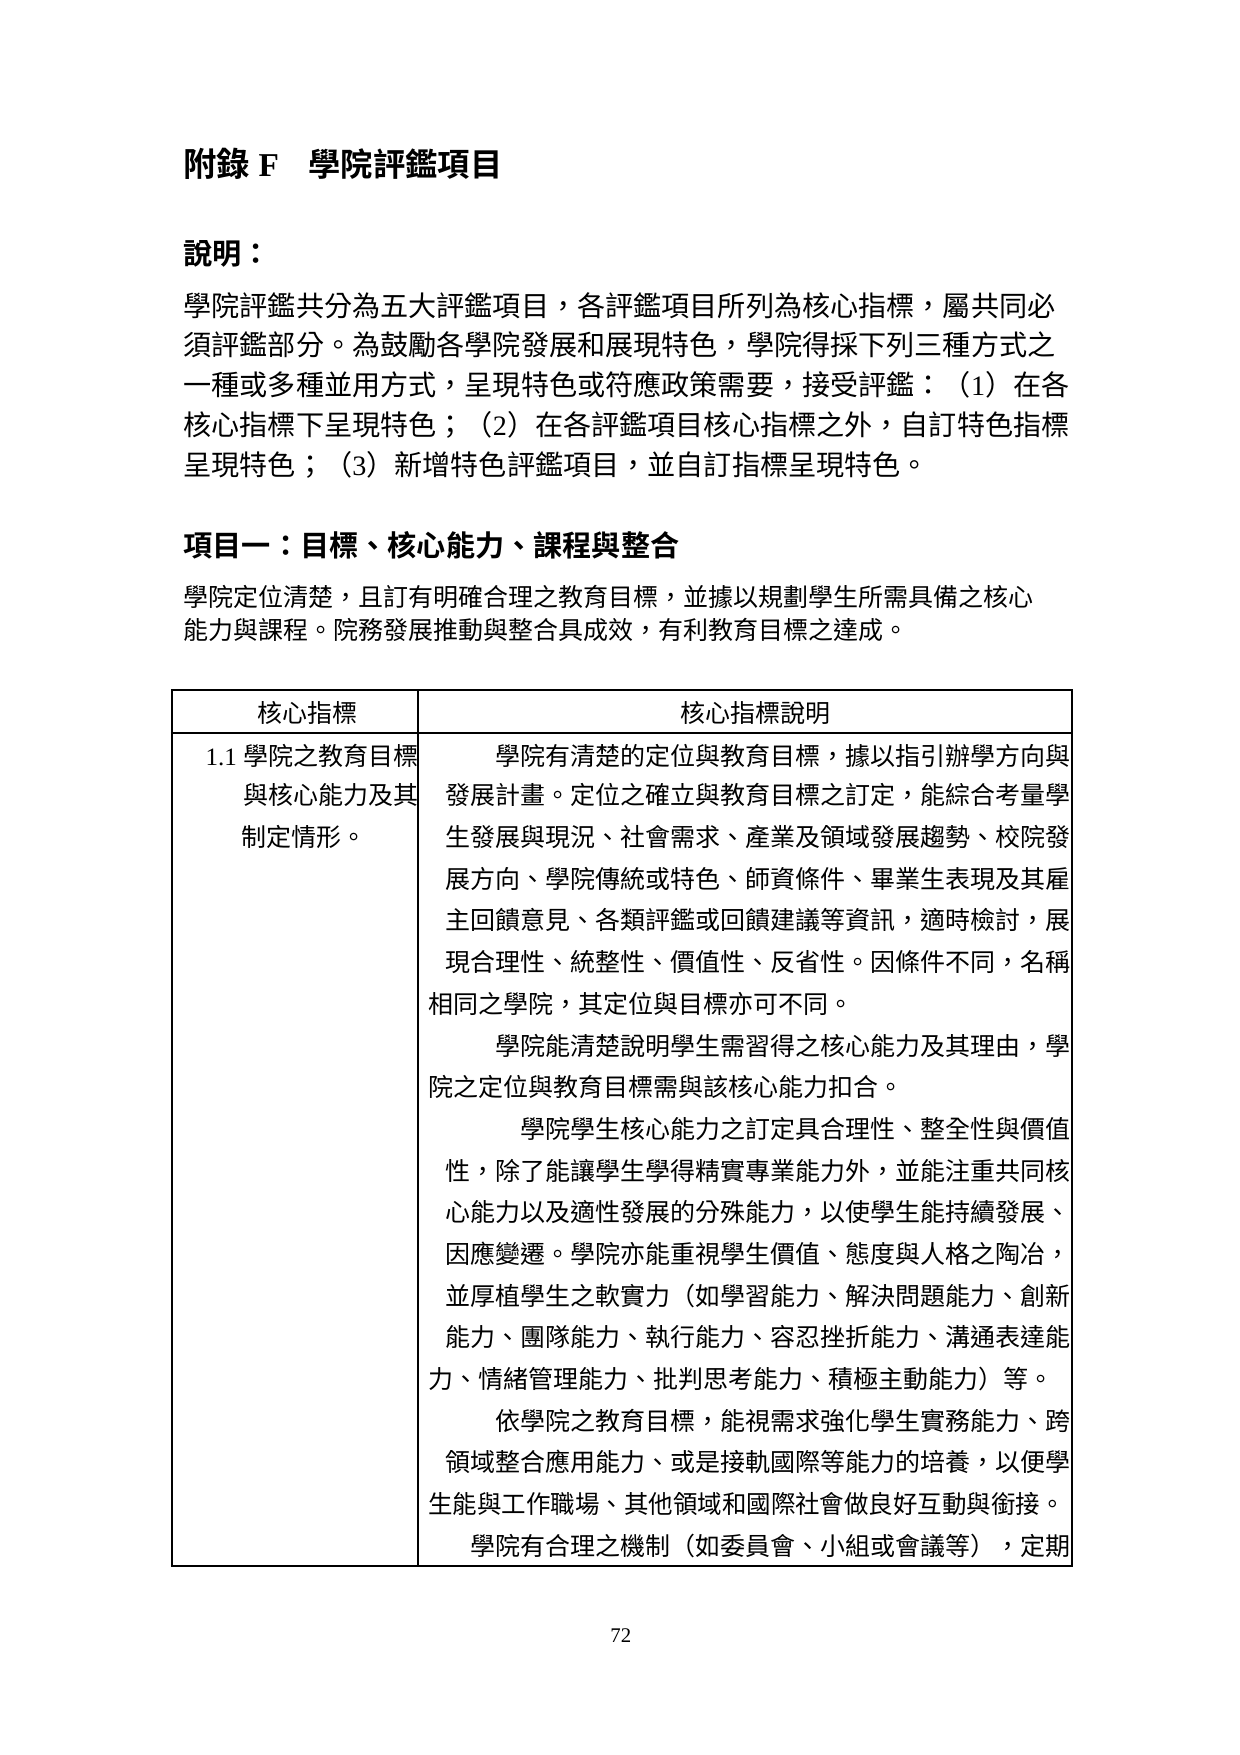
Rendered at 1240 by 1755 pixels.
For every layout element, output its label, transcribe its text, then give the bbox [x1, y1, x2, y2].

table_cell [419, 1561, 1071, 1565]
table_cell [173, 936, 417, 977]
table_cell 發展計畫。定位之確立與教育目標之訂定，能綜合考量學 [419, 772, 1071, 811]
table_cell 院之定位與教育目標需與該核心能力扣合。 [419, 1061, 1071, 1103]
table_cell 生能與工作職場、其他領域和國際社會做良好互動與銜接。 [419, 1478, 1071, 1520]
table_cell 力、情緒管理能力、批判思考能力、積極主動能力）等。 [419, 1353, 1071, 1394]
table_header 核心指標 [173, 691, 417, 728]
text 附錄 F 學院評鑑項目 [183, 139, 1089, 186]
table_header 核心指標說明 [419, 691, 1071, 728]
table_cell [173, 1520, 417, 1561]
table_cell [173, 1103, 417, 1144]
table_cell [173, 1144, 417, 1186]
text 項目一：目標、核心能力、課程與整合 [183, 528, 1089, 563]
table_cell 學院學生核心能力之訂定具合理性、整全性與價值 [419, 1103, 1071, 1144]
table_cell [173, 894, 417, 936]
text 說明： [183, 237, 1089, 272]
table_cell [173, 1228, 417, 1269]
table_cell 學院有清楚的定位與教育目標，據以指引辦學方向與 [419, 734, 1071, 772]
text 學院定位清楚，且訂有明確合理之教育目標，並據以規劃學生所需具備之核心能力與課程。院務發展推動與整合具成效，有利教育目標之達成。 [183, 580, 1056, 646]
table_cell 性，除了能讓學生學得精實專業能力外，並能注重共同核 [419, 1144, 1071, 1186]
table_cell [173, 853, 417, 894]
table_cell 依學院之教育目標，能視需求強化學生實務能力、跨 [419, 1395, 1071, 1436]
table_cell 現合理性、統整性、價值性、反省性。因條件不同，名稱 [419, 936, 1071, 977]
table_cell [173, 978, 417, 1019]
table_cell 制定情形。 [173, 811, 417, 852]
table_cell [173, 1186, 417, 1228]
table_cell [173, 1270, 417, 1311]
table_cell [173, 1395, 417, 1436]
text 72 [150, 1623, 1091, 1647]
table_cell 相同之學院，其定位與目標亦可不同。 [419, 978, 1071, 1019]
table_cell 並厚植學生之軟實力（如學習能力、解決問題能力、創新 [419, 1270, 1071, 1311]
table_cell 1.1 學院之教育目標 [173, 734, 417, 772]
table_cell [173, 1019, 417, 1061]
text 學院評鑑共分為五大評鑑項目，各評鑑項目所列為核心指標，屬共同必須評鑑部分。為鼓勵各學院發展和展現特色，學院得採下列三種方式之一種或多種並用方式，呈現特色或符應政策需要，接受評鑑：（1）在各核心指標下呈現特色；（2）在各評鑑項目核心指標之外，自訂特色指標呈現特色；（3）新增特色評鑑項目，並自訂指標呈現特色。 [183, 284, 1070, 483]
table_cell 領域整合應用能力、或是接軌國際等能力的培養，以便學 [419, 1436, 1071, 1478]
table_cell [173, 1436, 417, 1478]
table_cell 生發展與現況、社會需求、產業及領域發展趨勢、校院發 [419, 811, 1071, 852]
table_cell 展方向、學院傳統或特色、師資條件、畢業生表現及其雇 [419, 853, 1071, 894]
table_cell 能力、團隊能力、執行能力、容忍挫折能力、溝通表達能 [419, 1311, 1071, 1353]
table_cell [173, 1561, 417, 1565]
table_cell 與核心能力及其 [173, 772, 417, 811]
table_cell [173, 1311, 417, 1353]
table_cell [173, 1478, 417, 1520]
table_cell [173, 1061, 417, 1103]
table_cell [173, 1353, 417, 1394]
table_cell 主回饋意見、各類評鑑或回饋建議等資訊，適時檢討，展 [419, 894, 1071, 936]
table_cell 學院能清楚說明學生需習得之核心能力及其理由，學 [419, 1019, 1071, 1061]
table_cell 因應變遷。學院亦能重視學生價值、態度與人格之陶冶， [419, 1228, 1071, 1269]
table_cell 學院有合理之機制（如委員會、小組或會議等），定期 [419, 1520, 1071, 1561]
table_cell 心能力以及適性發展的分殊能力，以使學生能持續發展、 [419, 1186, 1071, 1228]
